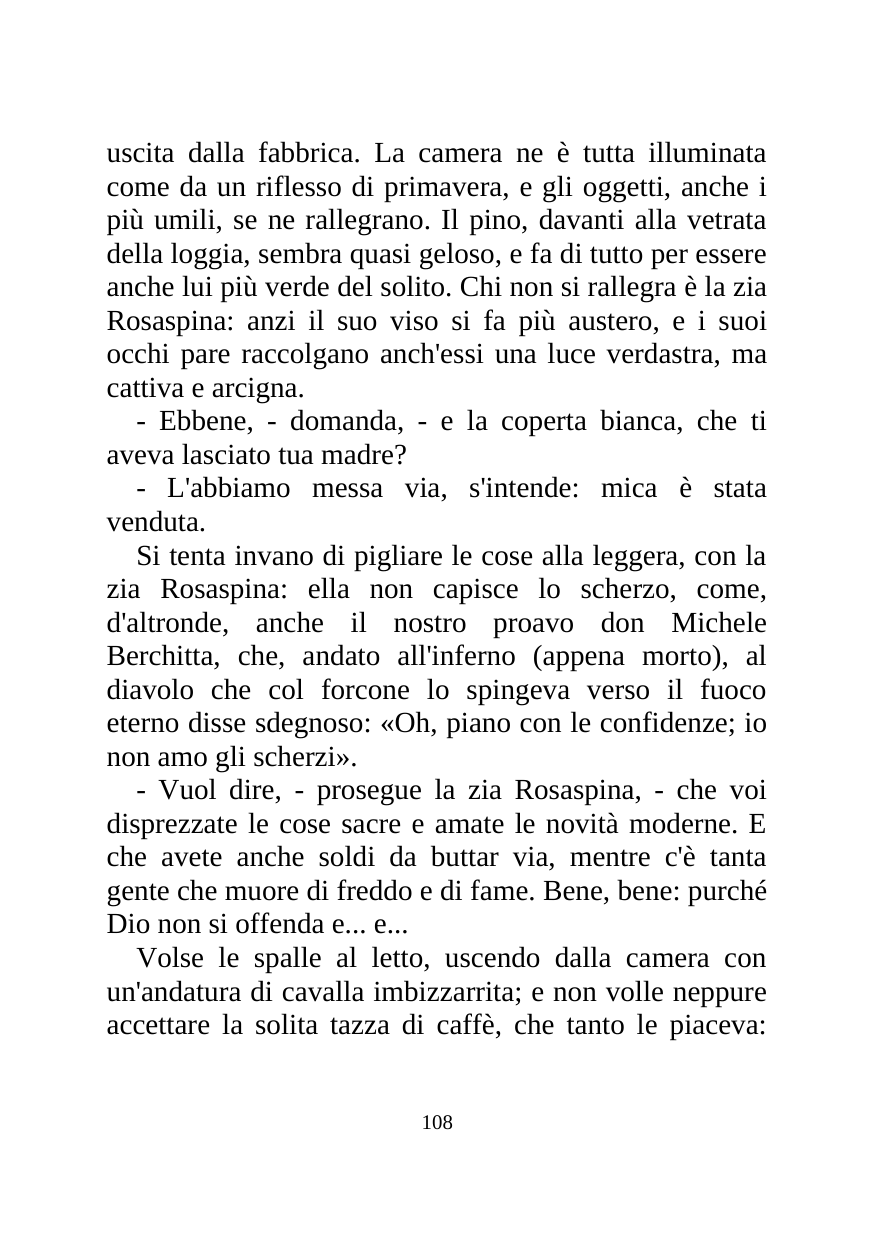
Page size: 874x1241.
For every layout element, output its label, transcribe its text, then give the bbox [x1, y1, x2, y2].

text Si tenta invano di pigliare le cose alla leggera, con la zia Rosaspina: ella non capisce lo scherzo, come, d'altronde, anche il nostro proavo don Michele Berchitta, che, andato all'inferno (appena morto), al diavolo che col forcone lo spingeva verso il fuoco eterno disse sdegnoso: «Oh, piano con le confidenze; io non amo gli scherzi». [106, 538, 768, 772]
text Volse le spalle al letto, uscendo dalla camera con un'andatura di cavalla imbizzarrita; e non volle neppure accettare la solita tazza di caffè, che tanto le piaceva: [106, 940, 768, 1041]
text - L'abbiamo messa via, s'intende: mica è stata venduta. [106, 471, 768, 538]
text - Ebbene, - domanda, - e la coperta bianca, che ti aveva lasciato tua madre? [106, 403, 768, 471]
text - Vuol dire, - prosegue la zia Rosaspina, - che voi disprezzate le cose sacre e amate le novità moderne. E che avete anche soldi da buttar via, mentre c'è tanta gente che muore di freddo e di fame. Bene, bene: purché Dio non si offenda e... e... [106, 772, 768, 940]
text uscita dalla fabbrica. La camera ne è tutta illuminata come da un riflesso di primavera, e gli oggetti, anche i più umili, se ne rallegrano. Il pino, davanti alla vetrata della loggia, sembra quasi geloso, e fa di tutto per essere anche lui più verde del solito. Chi non si rallegra è la zia Rosaspina: anzi il suo viso si fa più austero, e i suoi occhi pare raccolgano anch'essi una luce verdastra, ma cattiva e arcigna. [106, 135, 768, 403]
